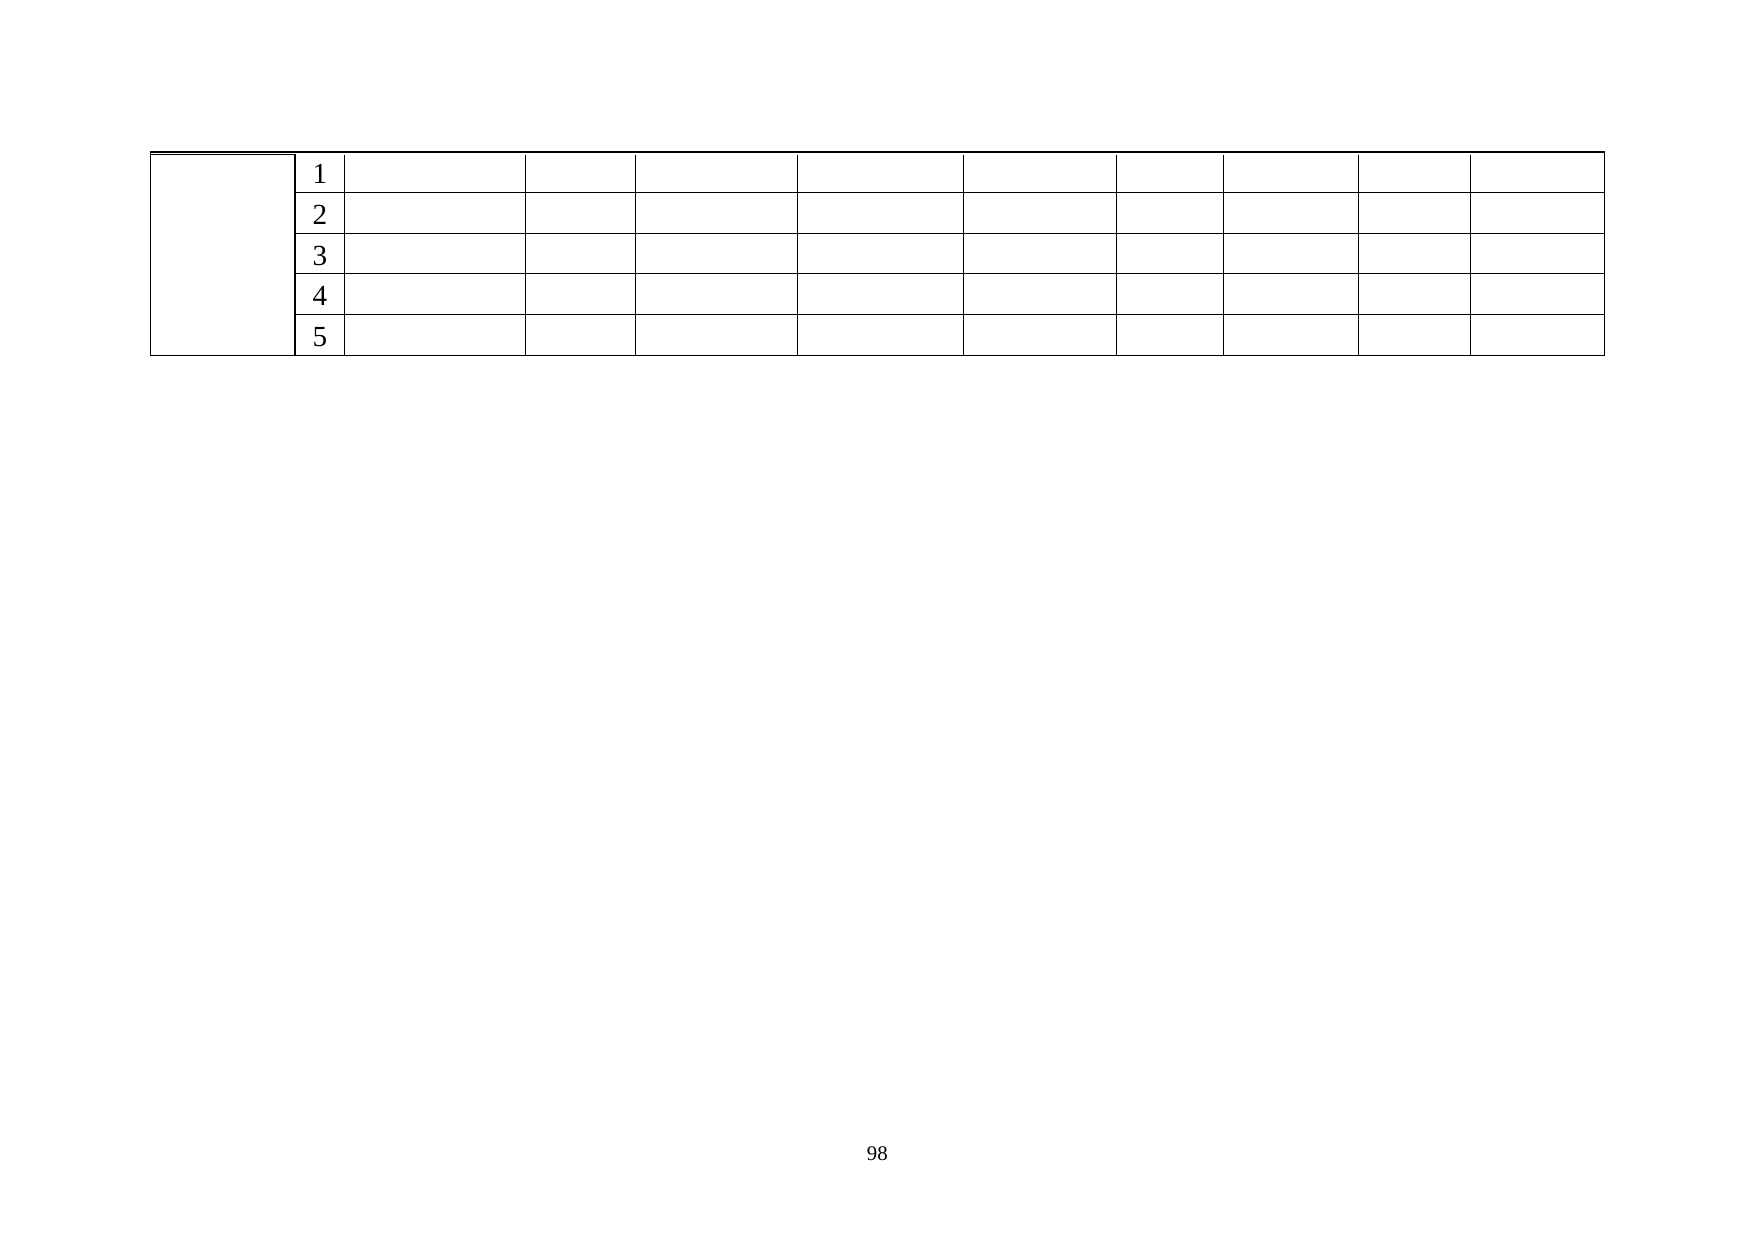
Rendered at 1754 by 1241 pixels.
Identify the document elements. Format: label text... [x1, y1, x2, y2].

table_cell [964, 274, 1116, 314]
table_cell [1224, 274, 1358, 314]
table_cell [636, 315, 797, 354]
table_cell [1224, 234, 1358, 273]
table_cell [1471, 193, 1604, 233]
table_cell [526, 153, 636, 192]
table_cell [636, 234, 797, 273]
table_cell [1117, 315, 1223, 354]
table_cell [798, 234, 963, 273]
table_cell 5 [296, 315, 344, 354]
table_cell [798, 315, 963, 354]
table_cell [964, 234, 1116, 273]
table_cell [636, 193, 797, 233]
table_cell [345, 153, 526, 192]
table_cell [798, 274, 963, 314]
table_cell [1471, 274, 1604, 314]
table_cell [345, 193, 525, 233]
table_cell [1359, 193, 1470, 233]
table_cell [1359, 234, 1470, 273]
table_cell 4 [296, 274, 344, 314]
table_cell [1359, 274, 1470, 314]
table_cell [526, 315, 635, 354]
table_cell [1471, 315, 1604, 354]
table_cell [797, 153, 964, 192]
table_cell [964, 193, 1116, 233]
table_cell [798, 193, 963, 233]
table_cell 1 [295, 153, 344, 192]
table_cell [1224, 315, 1358, 354]
table_cell [1358, 153, 1470, 192]
table_cell [151, 155, 294, 354]
table_cell [345, 234, 525, 273]
table_cell [345, 315, 525, 354]
table_cell [1471, 234, 1604, 273]
table_cell [1117, 274, 1223, 314]
table_cell [636, 153, 797, 192]
table_cell [345, 274, 525, 314]
table_cell [636, 274, 797, 314]
table_cell [1117, 153, 1223, 192]
table_cell [526, 274, 635, 314]
table_cell [1223, 153, 1358, 192]
table_cell [1117, 234, 1223, 273]
table_cell [964, 315, 1116, 354]
table_cell [1224, 193, 1358, 233]
table_cell [1470, 153, 1604, 192]
table_cell 2 [296, 193, 344, 233]
table_cell [1117, 193, 1223, 233]
table_cell [1359, 315, 1470, 354]
table_cell [526, 193, 635, 233]
table_cell 3 [296, 234, 344, 273]
table_cell [964, 153, 1117, 192]
table_cell [526, 234, 635, 273]
